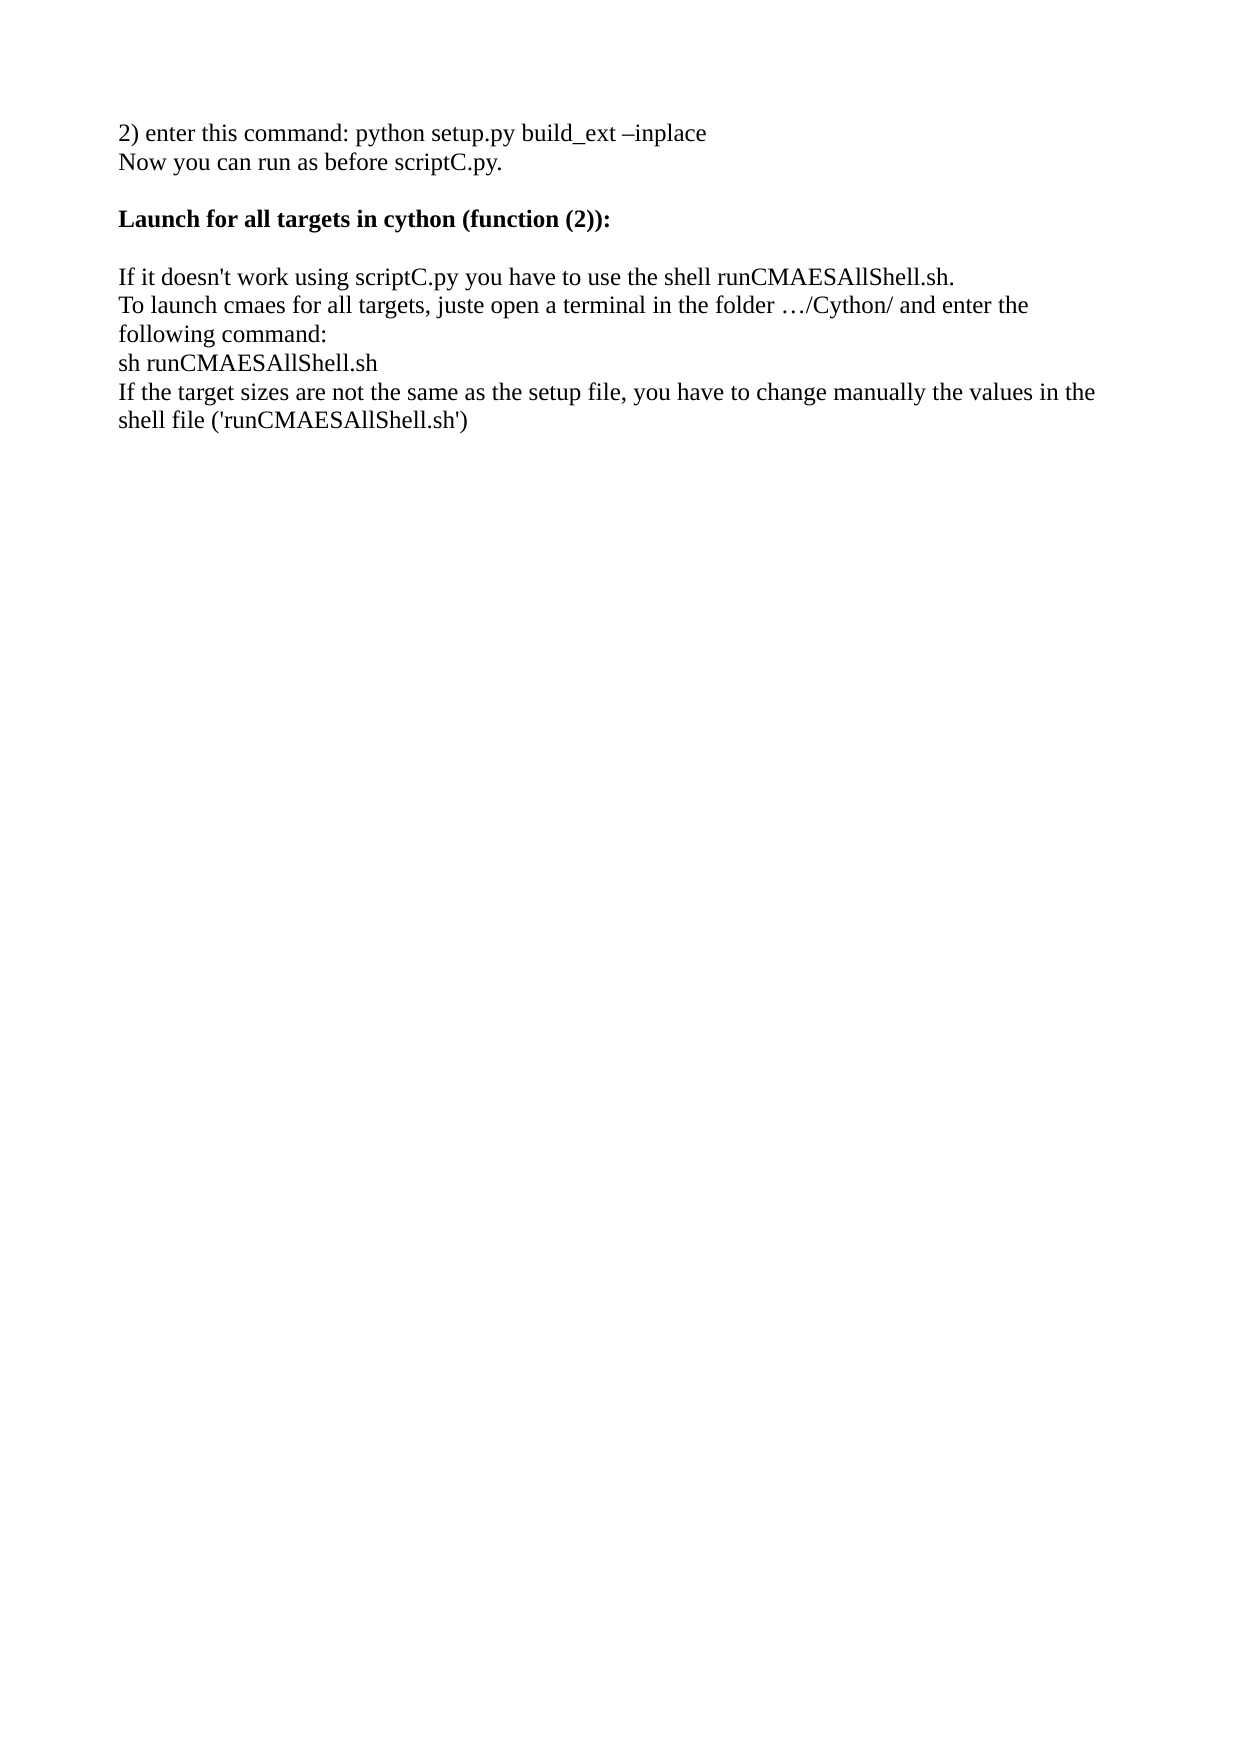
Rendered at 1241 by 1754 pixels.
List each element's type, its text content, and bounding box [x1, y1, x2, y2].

text If it doesn't work using scriptC.py you have to use the shell runCMAESAllShell.sh. [118, 262, 1122, 291]
text To launch cmaes for all targets, juste open a terminal in the folder …/Cython/ and enter the following command: [118, 291, 1122, 348]
text Launch for all targets in cython (function (2)): [118, 204, 1122, 233]
text sh runCMAESAllShell.sh [118, 348, 1122, 377]
text Now you can run as before scriptC.py. [118, 147, 1122, 176]
text 2) enter this command: python setup.py build_ext –inplace [118, 118, 1122, 147]
text If the target sizes are not the same as the setup file, you have to change manually the values in the shell file ('runCMAESAllShell.sh') [118, 377, 1122, 434]
